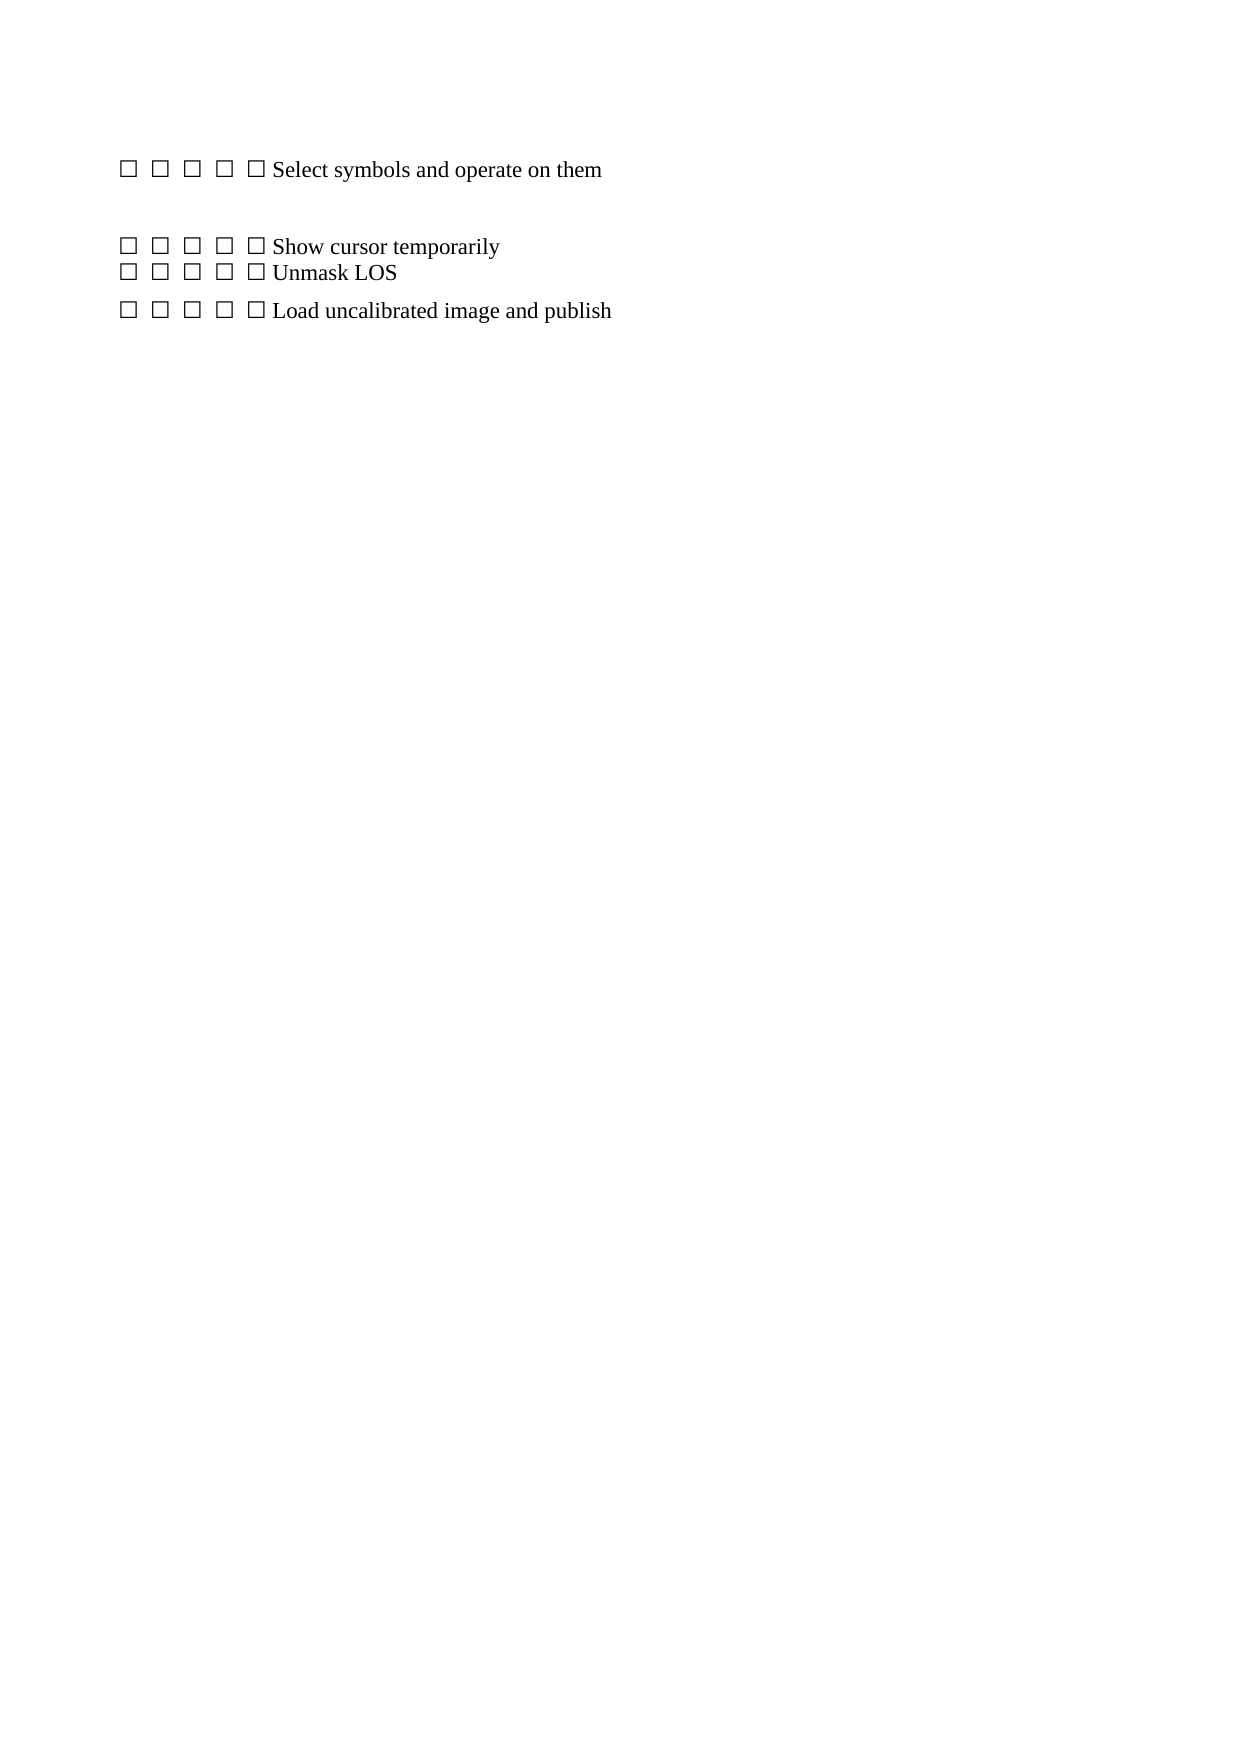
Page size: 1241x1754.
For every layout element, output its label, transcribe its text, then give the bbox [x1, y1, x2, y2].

text ☐ ☐ ☐ ☐ ☐ Load uncalibrated image and publish [118, 297, 1122, 324]
text ☐ ☐ ☐ ☐ ☐ Select symbols and operate on them [118, 156, 1122, 183]
text ☐ ☐ ☐ ☐ ☐ Show cursor temporarily ☐ ☐ ☐ ☐ ☐ Unmask LOS [118, 233, 1122, 286]
